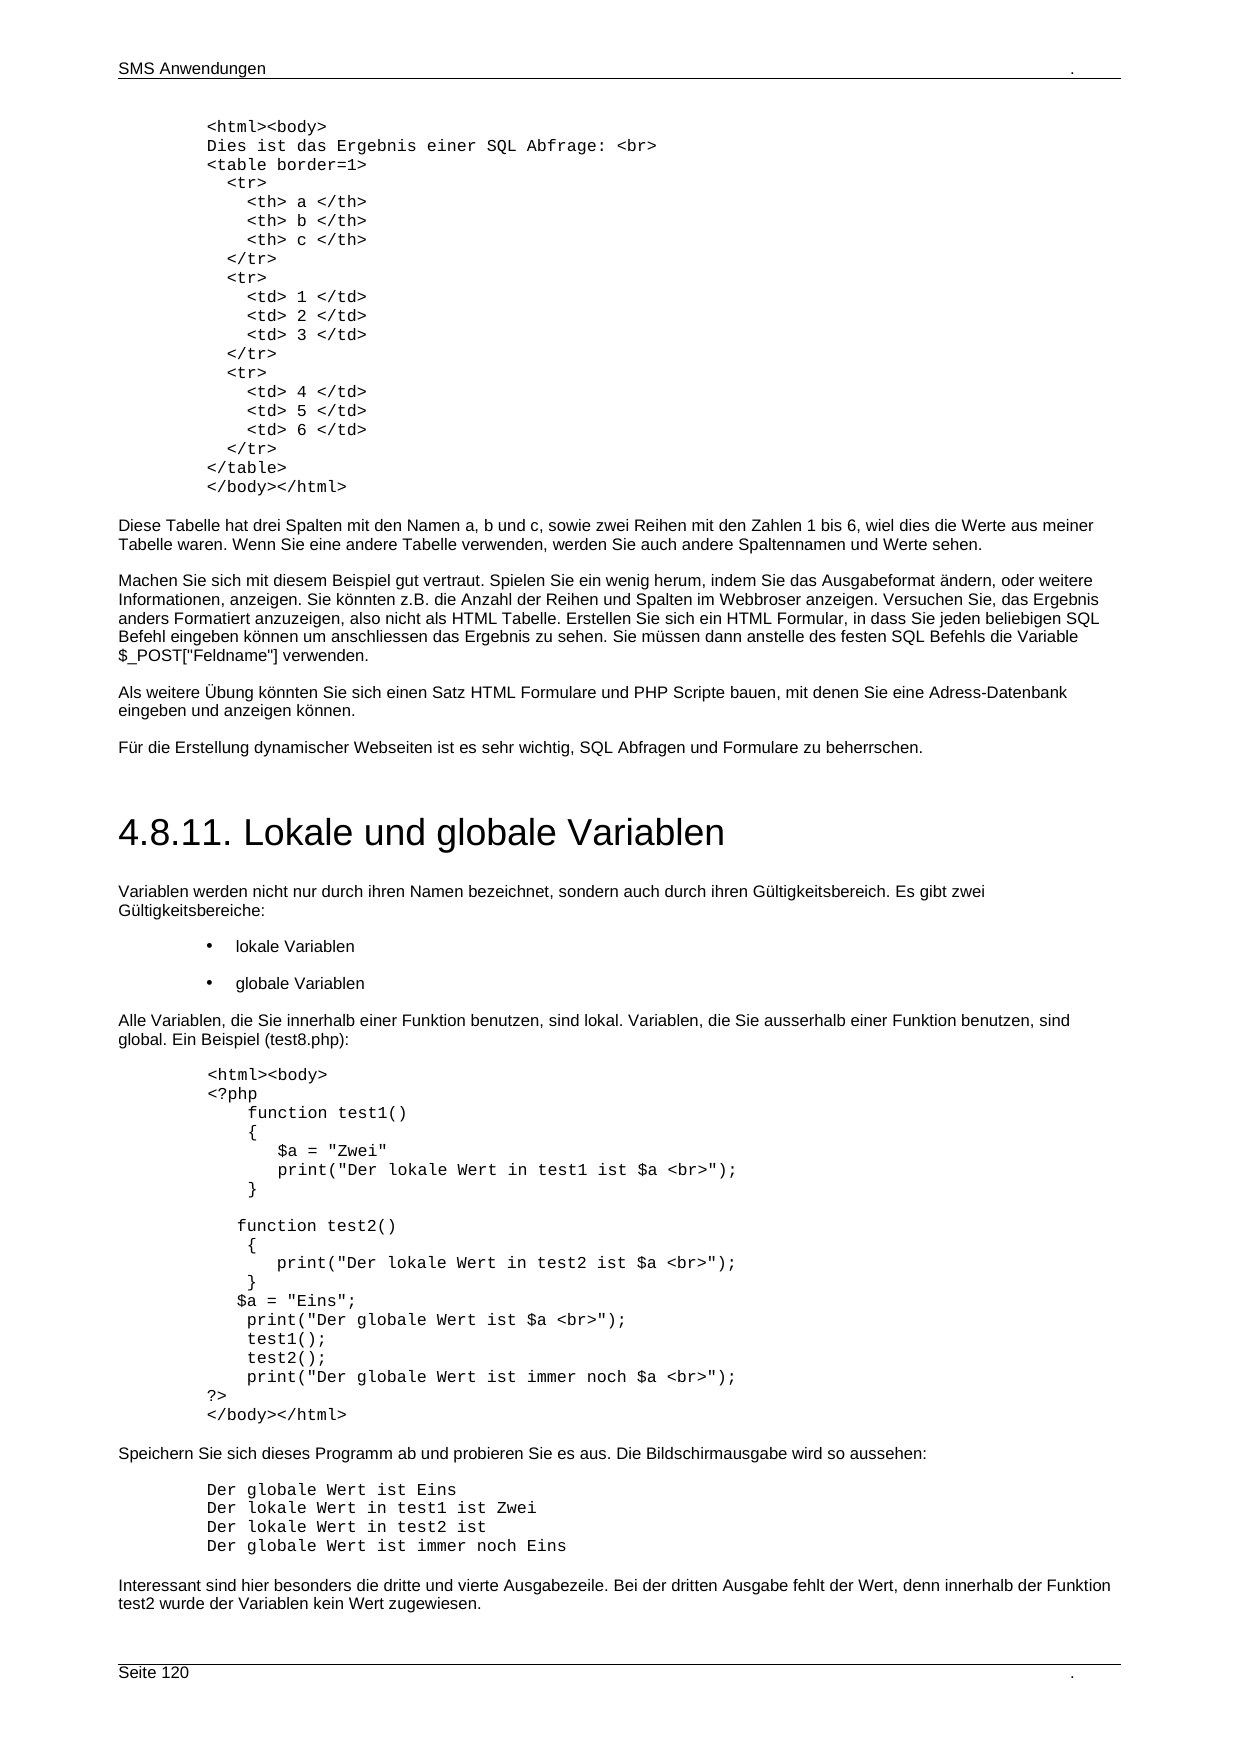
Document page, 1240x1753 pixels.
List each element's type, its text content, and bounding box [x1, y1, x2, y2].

text <html><body> Dies ist das Ergebnis einer SQL Abfrage: <br> <table border=1> <tr> <th> a </th> <th> b </th> <th> c </th> </tr> <tr> <td> 1 </td> <td> 2 </td> <td> 3 </td> </tr> <tr> <td> 4 </td> <td> 5 </td> <td> 6 </td> </tr> </table> </body></html> [207, 118, 1121, 497]
list globale Variablen [206, 974, 1121, 994]
text Für die Erstellung dynamischer Webseiten ist es sehr wichtig, SQL Abfragen und Formulare zu beherrschen. [118, 738, 1121, 757]
text Alle Variablen, die Sie innerhalb einer Funktion benutzen, sind lokal. Variablen, die Sie ausserhalb einer Funktion benutzen, sind global. Ein Beispiel (test8.php): [118, 1011, 1121, 1049]
text <html><body> <?php function test1() { $a = "Zwei" print("Der lokale Wert in test1 ist $a <br>"); } [207, 1067, 1121, 1199]
text Interessant sind hier besonders die dritte und vierte Ausgabezeile. Bei der dritten Ausgabe fehlt der Wert, denn innerhalb der Funktion test2 wurde der Variablen kein Wert zugewiesen. [118, 1576, 1121, 1613]
list lokale Variablen [206, 938, 1121, 957]
text Machen Sie sich mit diesem Beispiel gut vertraut. Spielen Sie ein wenig herum, indem Sie das Ausgabeformat ändern, oder weitere Informationen, anzeigen. Sie könnten z.B. die Anzahl der Reihen und Spalten im Webbroser anzeigen. Versuchen Sie, das Ergebnis anders Formatiert anzuzeigen, also nicht als HTML Tabelle. Erstellen Sie sich ein HTML Formular, in dass Sie jeden beliebigen SQL Befehl eingeben können um anschliessen das Ergebnis zu sehen. Sie müssen dann anstelle des festen SQL Befehls die Variable $_POST["Feldname"] verwenden. [118, 571, 1121, 665]
text function test2() { print("Der lokale Wert in test2 ist $a <br>"); } $a = "Eins"; print("Der globale Wert ist $a <br>"); test1(); test2(); print("Der globale Wert ist immer noch $a <br>"); ?> </body></html> [207, 1217, 1121, 1426]
text Der globale Wert ist Eins Der lokale Wert in test1 ist Zwei Der lokale Wert in test2 ist Der globale Wert ist immer noch Eins [207, 1481, 1121, 1557]
text Variablen werden nicht nur durch ihren Namen bezeichnet, sondern auch durch ihren Gültigkeitsbereich. Es gibt zwei Gültigkeitsbereiche: [118, 882, 1121, 920]
subtitle Lokale und globale Variablen [118, 811, 1121, 853]
text Als weitere Übung könnten Sie sich einen Satz HTML Formulare und PHP Scripte bauen, mit denen Sie eine Adress-Datenbank eingeben und anzeigen können. [118, 683, 1121, 720]
text Speichern Sie sich dieses Programm ab und probieren Sie es aus. Die Bildschirmausgabe wird so aussehen: [118, 1444, 1121, 1463]
text Diese Tabelle hat drei Spalten mit den Namen a, b und c, sowie zwei Reihen mit den Zahlen 1 bis 6, wiel dies die Werte aus meiner Tabelle waren. Wenn Sie eine andere Tabelle verwenden, werden Sie auch andere Spaltennamen und Werte sehen. [118, 516, 1121, 554]
